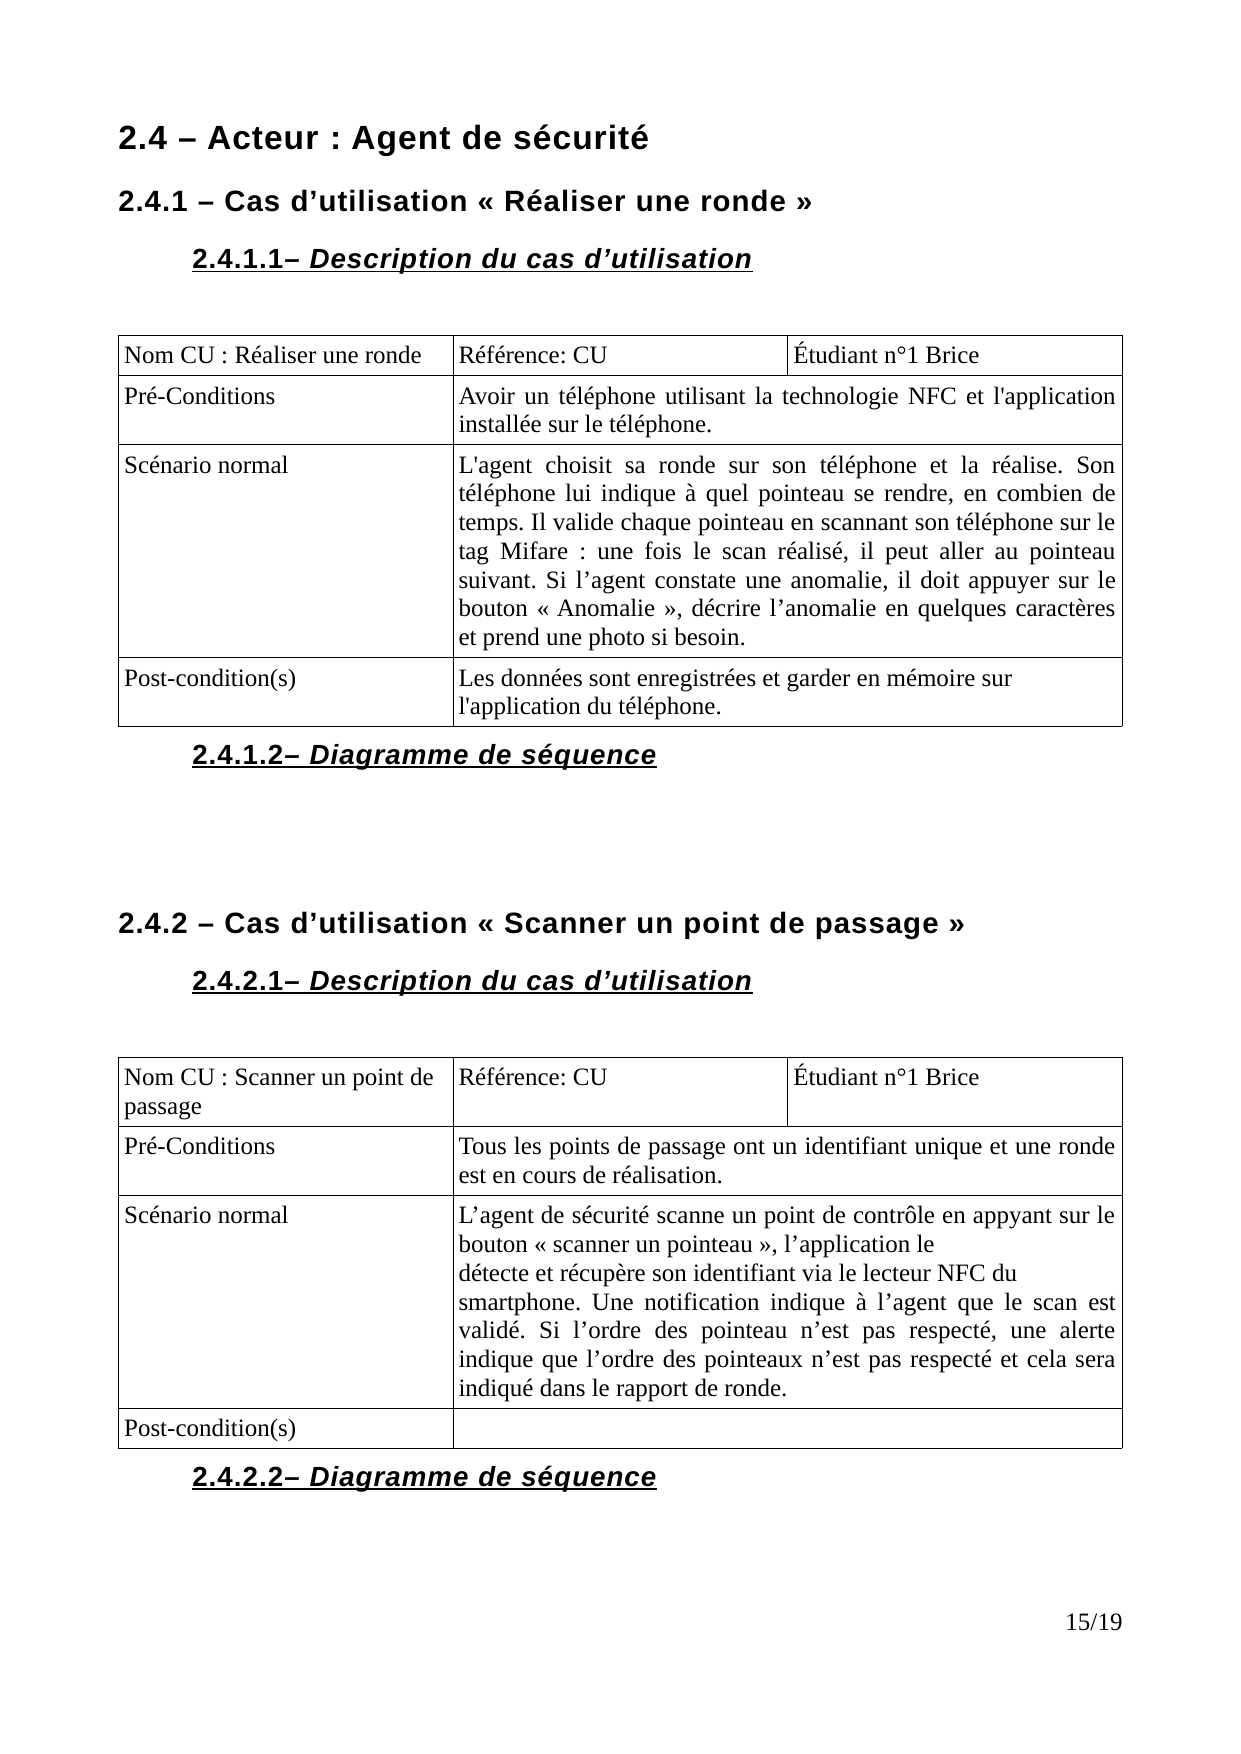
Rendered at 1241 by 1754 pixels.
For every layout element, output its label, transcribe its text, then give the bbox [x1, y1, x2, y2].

table_cell Pré-Conditions [119, 376, 453, 444]
table_header Étudiant n°1 Brice [788, 336, 1122, 375]
table_cell L’agent de sécurité scanne un point de contrôle en appyant sur le bouton « scanner un pointeau », l’application le détecte et récupère son identifiant via le lecteur NFC du smartphone. Une notification indique à l’agent que le scan est validé. Si l’ordre des pointeau n’est pas respecté, une alerte indique que l’ordre des pointeaux n’est pas respecté et cela sera indiqué dans le rapport de ronde. [454, 1196, 1122, 1407]
table_header Nom CU : Scanner un point de passage [119, 1058, 453, 1126]
table_header Référence: CU [454, 336, 787, 375]
table_cell Scénario normal [119, 445, 453, 657]
table_cell Post-condition(s) [119, 658, 453, 726]
table_cell Scénario normal [119, 1196, 453, 1407]
subtitle 2.4.2.2– Diagramme de séquence [118, 1460, 1122, 1492]
subtitle 2.4.1.1– Description du cas d’utilisation [118, 243, 1122, 274]
table_cell Tous les points de passage ont un identifiant unique et une ronde est en cours de réalisation. [454, 1127, 1122, 1195]
table_header Nom CU : Réaliser une ronde [119, 336, 453, 375]
table_cell [454, 1409, 1122, 1448]
subtitle 2.4.1 – Cas d’utilisation « Réaliser une ronde » [118, 184, 1122, 218]
subtitle 2.4 – Acteur : Agent de sécurité [118, 118, 1122, 157]
subtitle 2.4.2 – Cas d’utilisation « Scanner un point de passage » [118, 906, 1122, 939]
table_header Référence: CU [454, 1058, 787, 1126]
subtitle 2.4.2.1– Description du cas d’utilisation [118, 964, 1122, 996]
table_cell L'agent choisit sa ronde sur son téléphone et la réalise. Son téléphone lui indique à quel pointeau se rendre, en combien de temps. Il valide chaque pointeau en scannant son téléphone sur le tag Mifare : une fois le scan réalisé, il peut aller au pointeau suivant. Si l’agent constate une anomalie, il doit appuyer sur le bouton « Anomalie », décrire l’anomalie en quelques caractères et prend une photo si besoin. [454, 445, 1122, 657]
table_cell Pré-Conditions [119, 1127, 453, 1195]
table_header Étudiant n°1 Brice [788, 1058, 1122, 1126]
table_cell Post-condition(s) [119, 1409, 453, 1448]
table_cell Avoir un téléphone utilisant la technologie NFC et l'application installée sur le téléphone. [454, 376, 1122, 444]
table_cell Les données sont enregistrées et garder en mémoire sur l'application du téléphone. [454, 658, 1122, 726]
subtitle 2.4.1.2– Diagramme de séquence [118, 738, 1122, 770]
